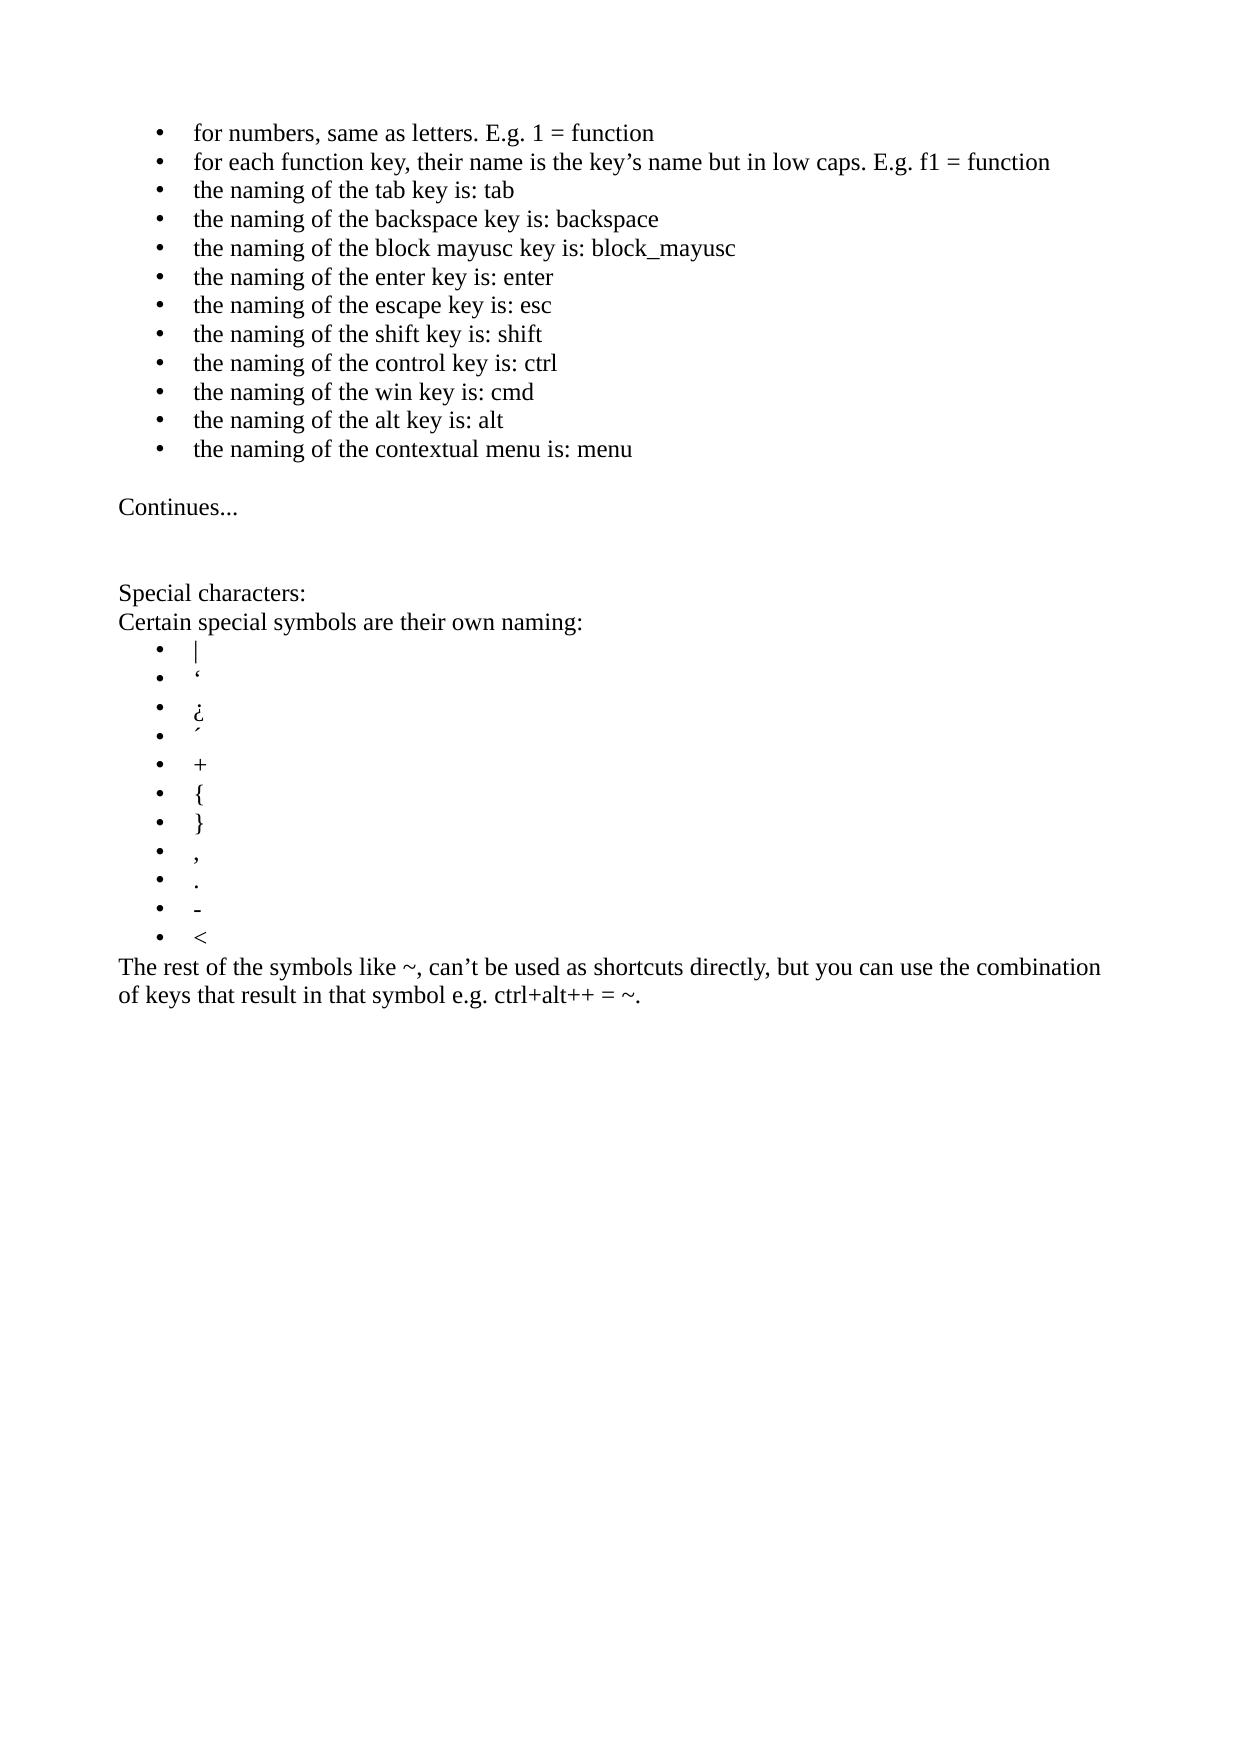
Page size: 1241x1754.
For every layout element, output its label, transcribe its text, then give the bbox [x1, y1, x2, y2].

text Special characters: [118, 578, 1122, 607]
text Certain special symbols are their own naming: [118, 607, 1122, 636]
text The rest of the symbols like ~, can’t be used as shortcuts directly, but you can use the combination [118, 952, 1122, 981]
list ¿ [156, 693, 1122, 722]
list ‘ [156, 664, 1122, 693]
list the naming of the contextual menu is: menu [156, 434, 1122, 463]
list the naming of the win key is: cmd [156, 377, 1122, 406]
list for numbers, same as letters. E.g. 1 = function [156, 118, 1122, 147]
list < [156, 923, 1122, 952]
list the naming of the escape key is: esc [156, 291, 1122, 319]
list the naming of the shift key is: shift [156, 319, 1122, 348]
list the naming of the backspace key is: backspace [156, 204, 1122, 233]
list { [156, 779, 1122, 808]
list , [156, 837, 1122, 866]
list | [156, 636, 1122, 664]
text Continues... [118, 492, 1122, 521]
list + [156, 751, 1122, 779]
list the naming of the alt key is: alt [156, 406, 1122, 434]
list the naming of the control key is: ctrl [156, 348, 1122, 377]
list - [156, 894, 1122, 923]
list the naming of the enter key is: enter [156, 262, 1122, 291]
list for each function key, their name is the key’s name but in low caps. E.g. f1 = function [156, 147, 1122, 176]
list the naming of the block mayusc key is: block_mayusc [156, 233, 1122, 262]
text of keys that result in that symbol e.g. ctrl+alt++ = ~. [118, 981, 1122, 1009]
list ´ [156, 722, 1122, 751]
list } [156, 808, 1122, 837]
list the naming of the tab key is: tab [156, 176, 1122, 204]
list . [156, 866, 1122, 894]
